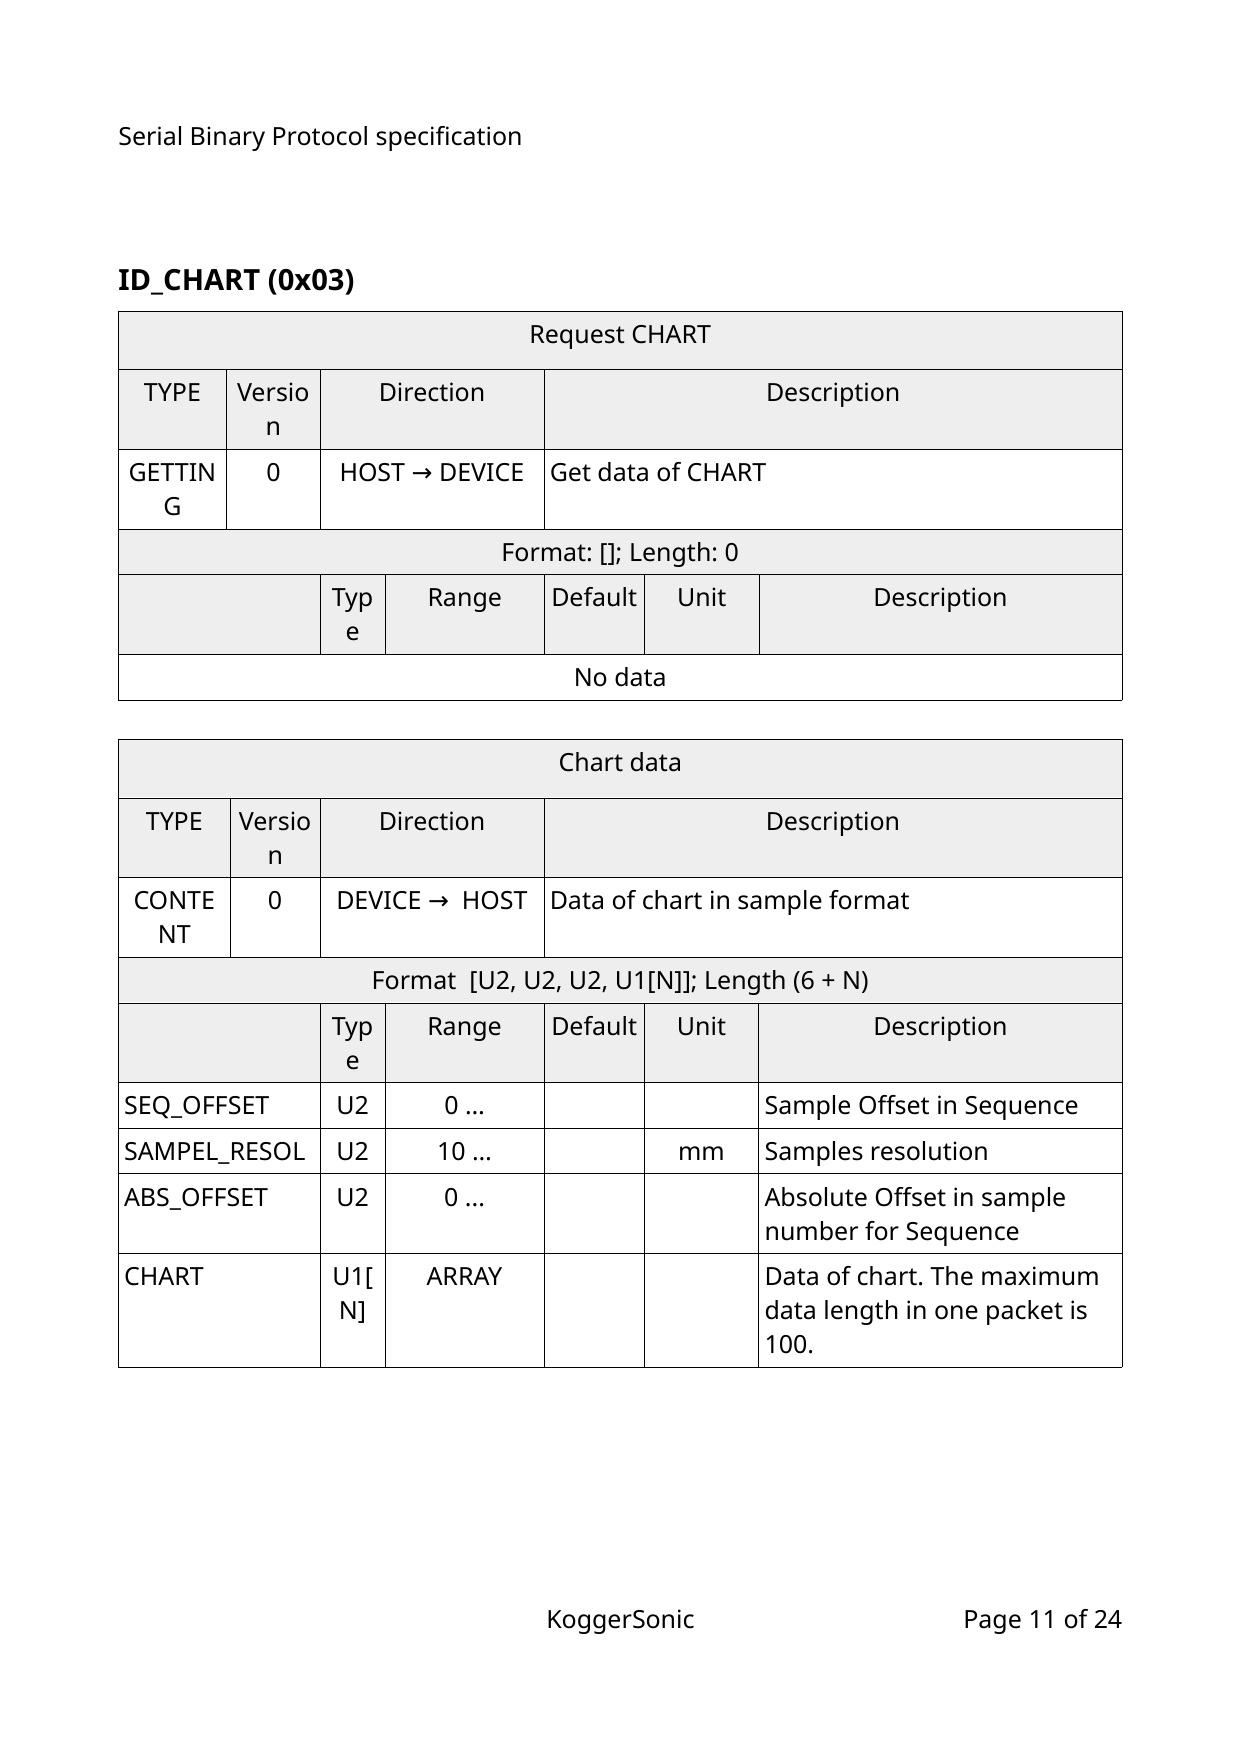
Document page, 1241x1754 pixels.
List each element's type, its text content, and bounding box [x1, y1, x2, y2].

table_cell 10 … [386, 1129, 544, 1173]
table_cell Description [760, 575, 1122, 654]
table_cell Data of chart in sample format [545, 878, 1122, 957]
table_cell Data of chart. The maximum data length in one packet is 100. [759, 1254, 1122, 1367]
table_cell Direction [321, 799, 544, 877]
table_cell [645, 1174, 758, 1253]
table_cell [545, 1083, 644, 1128]
table_cell 0 [227, 450, 320, 528]
table_cell Absolute Offset in sample number for Sequence [759, 1174, 1122, 1253]
table_cell [545, 1174, 644, 1253]
table_cell Unit [645, 575, 759, 654]
table_cell [119, 1004, 320, 1082]
table_cell ABS_OFFSET [119, 1174, 320, 1253]
table_cell Get data of CHART [545, 450, 1122, 528]
table_cell Version [231, 799, 320, 877]
table_cell [119, 575, 320, 654]
table_cell Direction [321, 370, 544, 449]
table_cell HOST → DEVICE [321, 450, 544, 528]
subtitle ID_CHART (0x03) [118, 259, 1122, 298]
table_cell Range [386, 1004, 544, 1082]
table_cell [545, 1254, 644, 1367]
table_cell Sample Offset in Sequence [759, 1083, 1122, 1128]
table_cell No data [119, 655, 1122, 699]
table_cell Unit [645, 1004, 758, 1082]
table_cell SEQ_OFFSET [119, 1083, 320, 1128]
table_cell TYPE [119, 799, 230, 877]
table_cell Samples resolution [759, 1129, 1122, 1173]
table_cell TYPE [119, 370, 226, 449]
table_header Chart data [119, 740, 1122, 797]
table_cell Type [321, 575, 385, 654]
table_cell Format: []; Length: 0 [119, 530, 1122, 574]
table_cell Description [759, 1004, 1122, 1082]
table_cell Default [545, 1004, 644, 1082]
table_cell U1[N] [321, 1254, 385, 1367]
table_cell mm [645, 1129, 758, 1173]
table_cell U2 [321, 1174, 385, 1253]
table_cell CONTENT [119, 878, 230, 957]
table_cell SAMPEL_RESOL [119, 1129, 320, 1173]
table_cell 0 … [386, 1083, 544, 1128]
table_cell Format [U2, U2, U2, U1[N]]; Length (6 + N) [119, 958, 1122, 1002]
table_cell 0 [231, 878, 320, 957]
table_cell Default [545, 575, 644, 654]
table_cell [645, 1083, 758, 1128]
table_cell U2 [321, 1129, 385, 1173]
table_cell DEVICE → HOST [321, 878, 544, 957]
table_cell ARRAY [386, 1254, 544, 1367]
table_cell Type [321, 1004, 385, 1082]
table_cell [645, 1254, 758, 1367]
table_cell U2 [321, 1083, 385, 1128]
table_cell CHART [119, 1254, 320, 1367]
table_cell Description [545, 370, 1122, 449]
table_cell [545, 1129, 644, 1173]
table_cell 0 ... [386, 1174, 544, 1253]
table_cell Description [545, 799, 1122, 877]
table_header Request CHART [119, 312, 1122, 369]
table_cell GETTING [119, 450, 226, 528]
table_cell Version [227, 370, 320, 449]
table_cell Range [386, 575, 544, 654]
